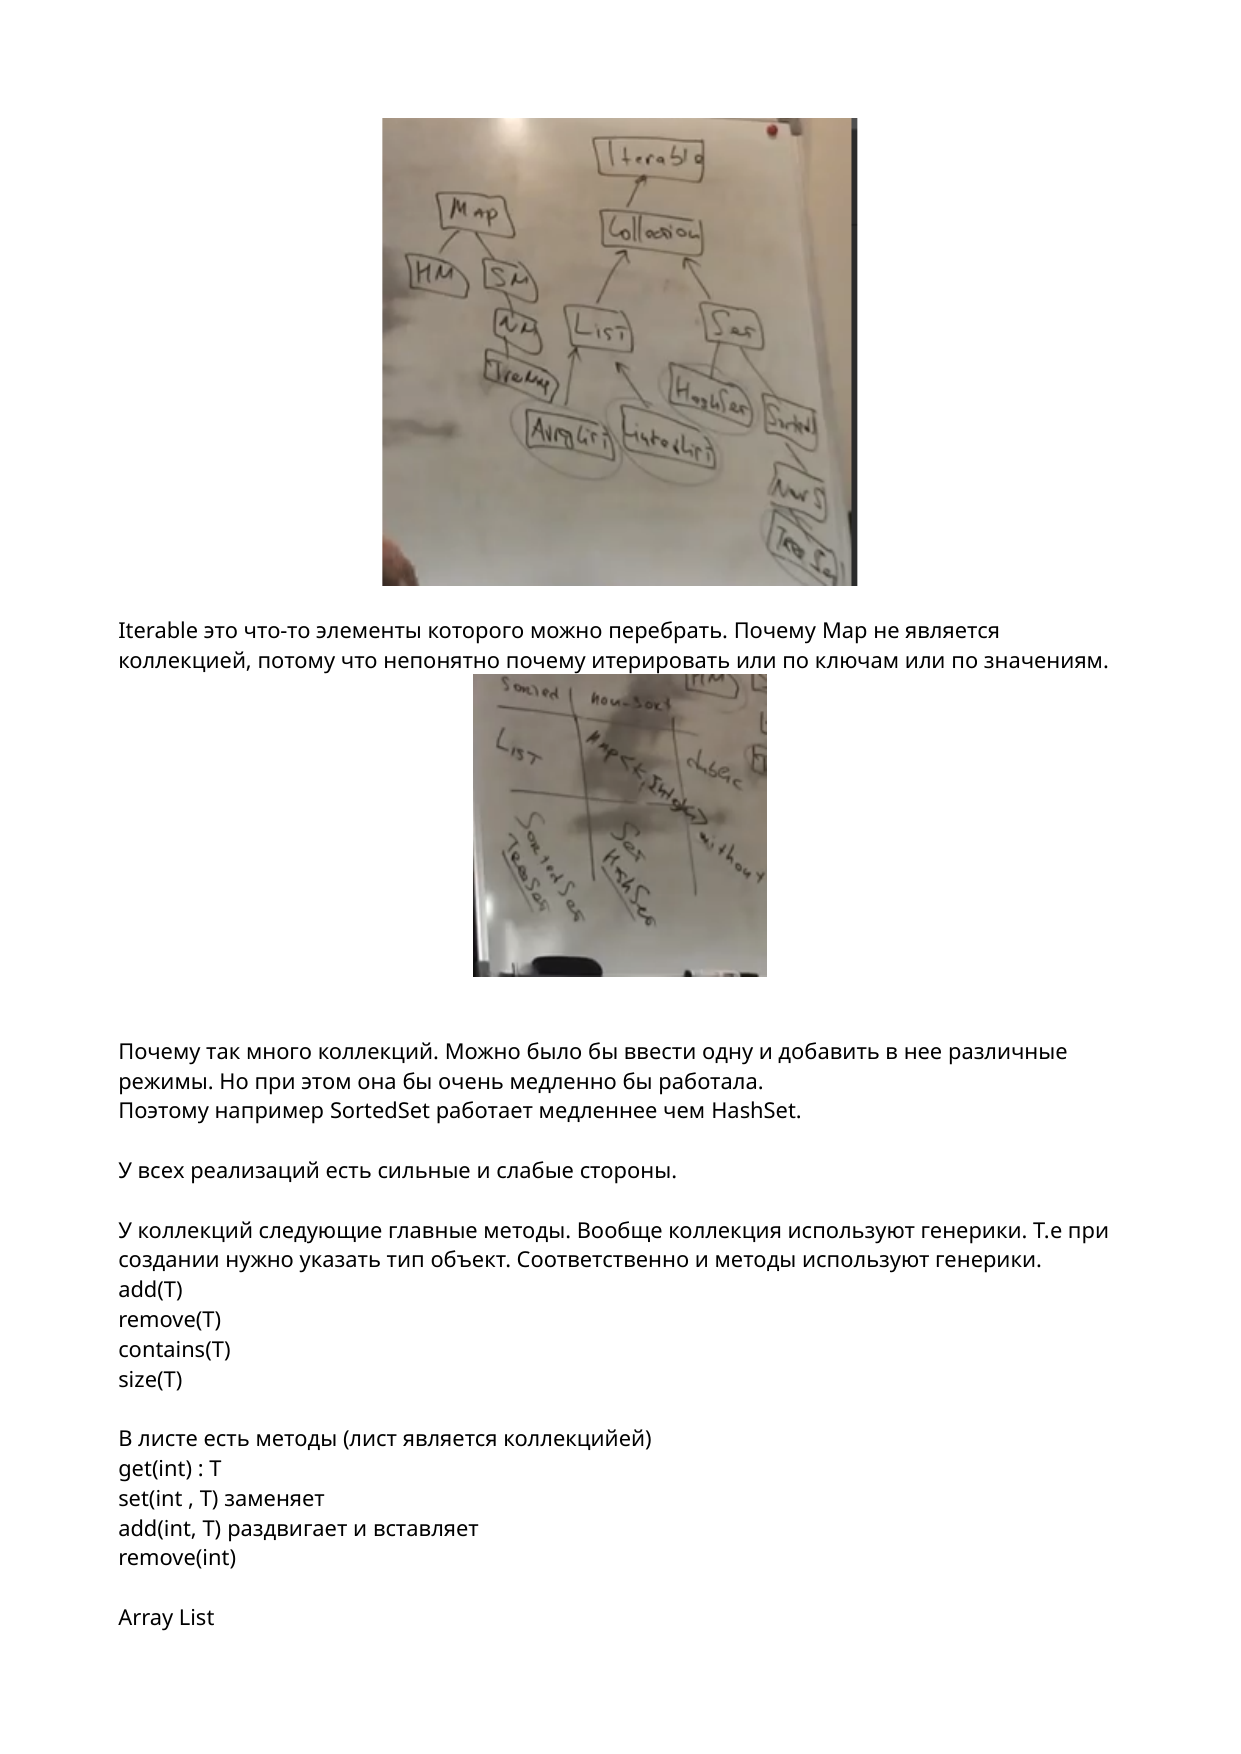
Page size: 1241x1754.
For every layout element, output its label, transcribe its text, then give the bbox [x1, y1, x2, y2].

text Почему так много коллекций. Можно было бы ввести одну и добавить в нее различные режимы. Но при этом она бы очень медленно бы работала. [118, 1036, 1122, 1095]
text В листе есть методы (лист является коллекцийей) [118, 1423, 1122, 1453]
text remove(int) [118, 1542, 1122, 1572]
text contains(T) [118, 1334, 1122, 1363]
text size(T) [118, 1363, 1122, 1393]
text get(int) : T [118, 1453, 1122, 1483]
text У всех реализаций есть сильные и слабые стороны. [118, 1155, 1122, 1185]
text add(T) [118, 1274, 1122, 1304]
text add(int, T) раздвигает и вставляет [118, 1512, 1122, 1542]
text remove(T) [118, 1304, 1122, 1334]
picture [473, 674, 767, 977]
text Iterable это что-то элементы которого можно перебрать. Почему Map не является коллекцией, потому что непонятно почему итерировать или по ключам или по значениям. [118, 615, 1122, 675]
picture [382, 118, 858, 586]
text Array List [118, 1602, 1122, 1632]
text set(int , T) заменяет [118, 1483, 1122, 1512]
text Поэтому например SortedSet работает медленнее чем HashSet. [118, 1095, 1122, 1125]
text У коллекций следующие главные методы. Вообще коллекция используют генерики. Т.е при создании нужно указать тип объект. Соответственно и методы используют генерики. [118, 1214, 1122, 1274]
